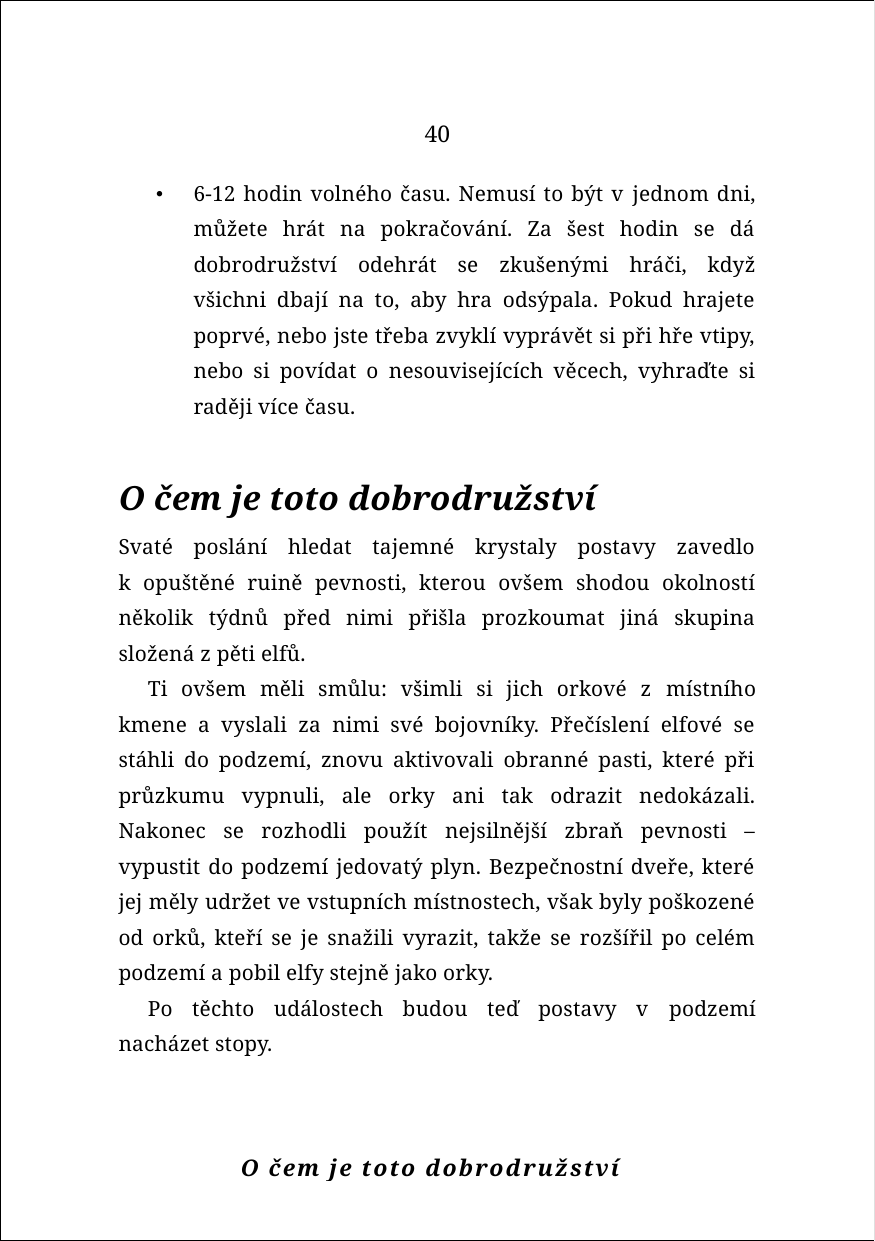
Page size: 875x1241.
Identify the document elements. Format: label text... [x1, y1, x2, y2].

list 6-12 hodin volného času. Nemusí to být v⁠ jednom dni, můžete hrát na pokračování. Za šest hodin se dá dobrodružství odehrát se zkušenými hráči, když všichni dbají na to, aby hra odsýpala. Pokud hrajete poprvé, nebo jste třeba zvyklí vyprávět si při hře vtipy, nebo si povídat o⁠ nesouvisejících věcech, vyhraďte si raději více času. [156, 179, 756, 421]
text Svaté poslání hledat tajemné krystaly postavy zavedlo k⁠ opuštěné ruině pevnosti, kterou ovšem shodou okolností několik týdnů před nimi přišla prozkoumat jiná skupina složená z⁠ pěti elfů. Ti ovšem měli smůlu: všimli si jich orkové z⁠ místního kmene a⁠ vyslali za nimi své bojovníky. Přečíslení elfové se stáhli do podzemí, znovu aktivovali obranné pasti, které při průzkumu vypnuli, ale orky ani tak odrazit nedokázali. Nakonec se rozhodli použít nejsilnější zbraň pevnosti – vypustit do podzemí jedovatý plyn. Bezpečnostní dveře, které jej měly udržet ve vstupních místnostech, však byly poškozené od orků, kteří se je snažili vyrazit, takže se rozšířil po celém podzemí a⁠ pobil elfy stejně jako orky. Po těchto událostech budou teď postavy v⁠ podzemí nacházet stopy. [118, 532, 756, 1058]
subtitle O⁠ čem je toto dobrodružství [118, 475, 756, 520]
